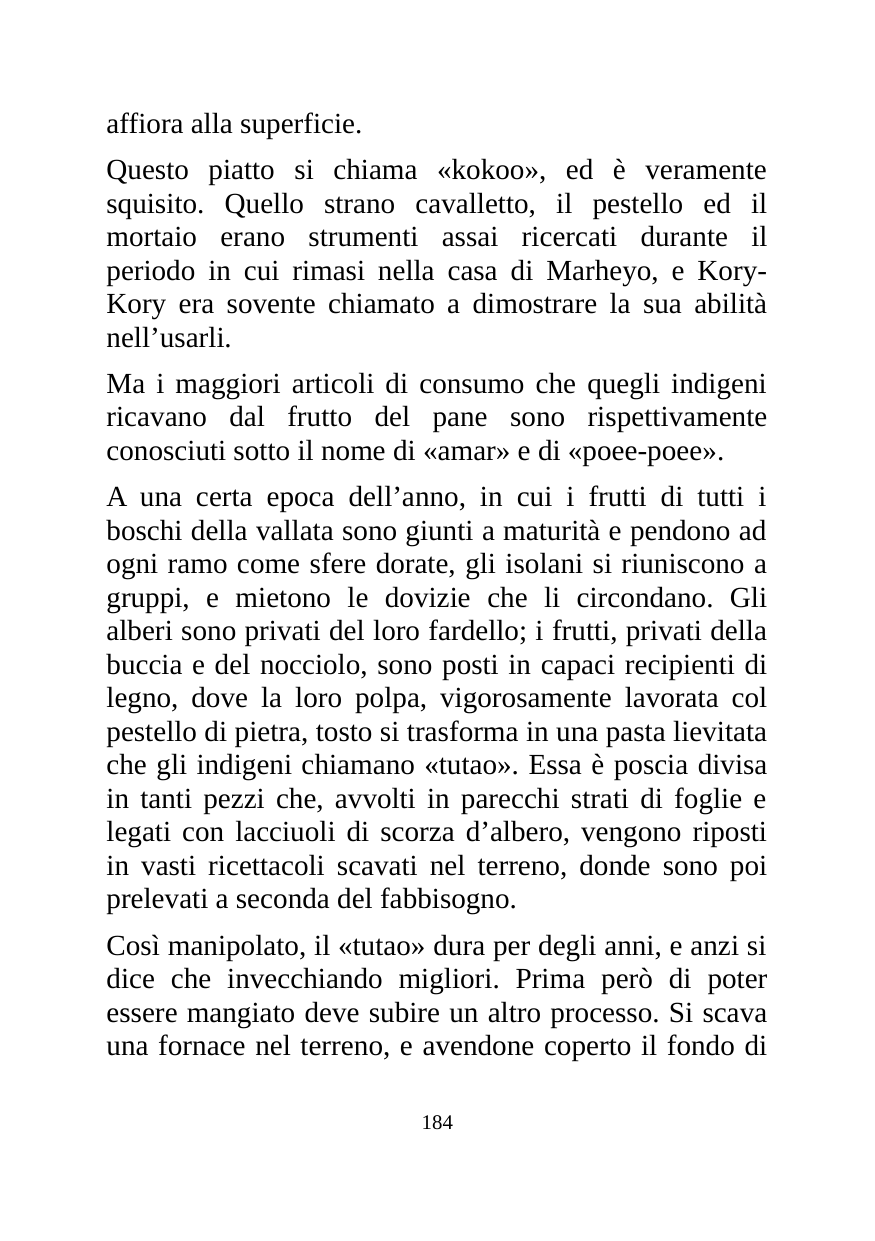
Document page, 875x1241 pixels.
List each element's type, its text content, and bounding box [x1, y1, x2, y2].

text Questo piatto si chiama «kokoo», ed è veramente squisito. Quello strano cavalletto, il pestello ed il mortaio erano strumenti assai ricercati durante il periodo in cui rimasi nella casa di Marheyo, e Kory-Kory era sovente chiamato a dimostrare la sua abilità nell’usarli. [106, 152, 768, 353]
text affiora alla superficie. [106, 106, 768, 140]
text Ma i maggiori articoli di consumo che quegli indigeni ricavano dal frutto del pane sono rispettivamente conosciuti sotto il nome di «amar» e di «poee-poee». [106, 366, 768, 467]
text Così manipolato, il «tutao» dura per degli anni, e anzi si dice che invecchiando migliori. Prima però di poter essere mangiato deve subire un altro processo. Si scava una fornace nel terreno, e avendone coperto il fondo di [106, 928, 768, 1062]
text A una certa epoca dell’anno, in cui i frutti di tutti i boschi della vallata sono giunti a maturità e pendono ad ogni ramo come sfere dorate, gli isolani si riuniscono a gruppi, e mietono le dovizie che li circondano. Gli alberi sono privati del loro fardello; i frutti, privati della buccia e del nocciolo, sono posti in capaci recipienti di legno, dove la loro polpa, vigorosamente lavorata col pestello di pietra, tosto si trasforma in una pasta lievitata che gli indigeni chiamano «tutao». Essa è poscia divisa in tanti pezzi che, avvolti in parecchi strati di foglie e legati con lacciuoli di scorza d’albero, vengono riposti in vasti ricettacoli scavati nel terreno, donde sono poi prelevati a seconda del fabbisogno. [106, 479, 768, 915]
